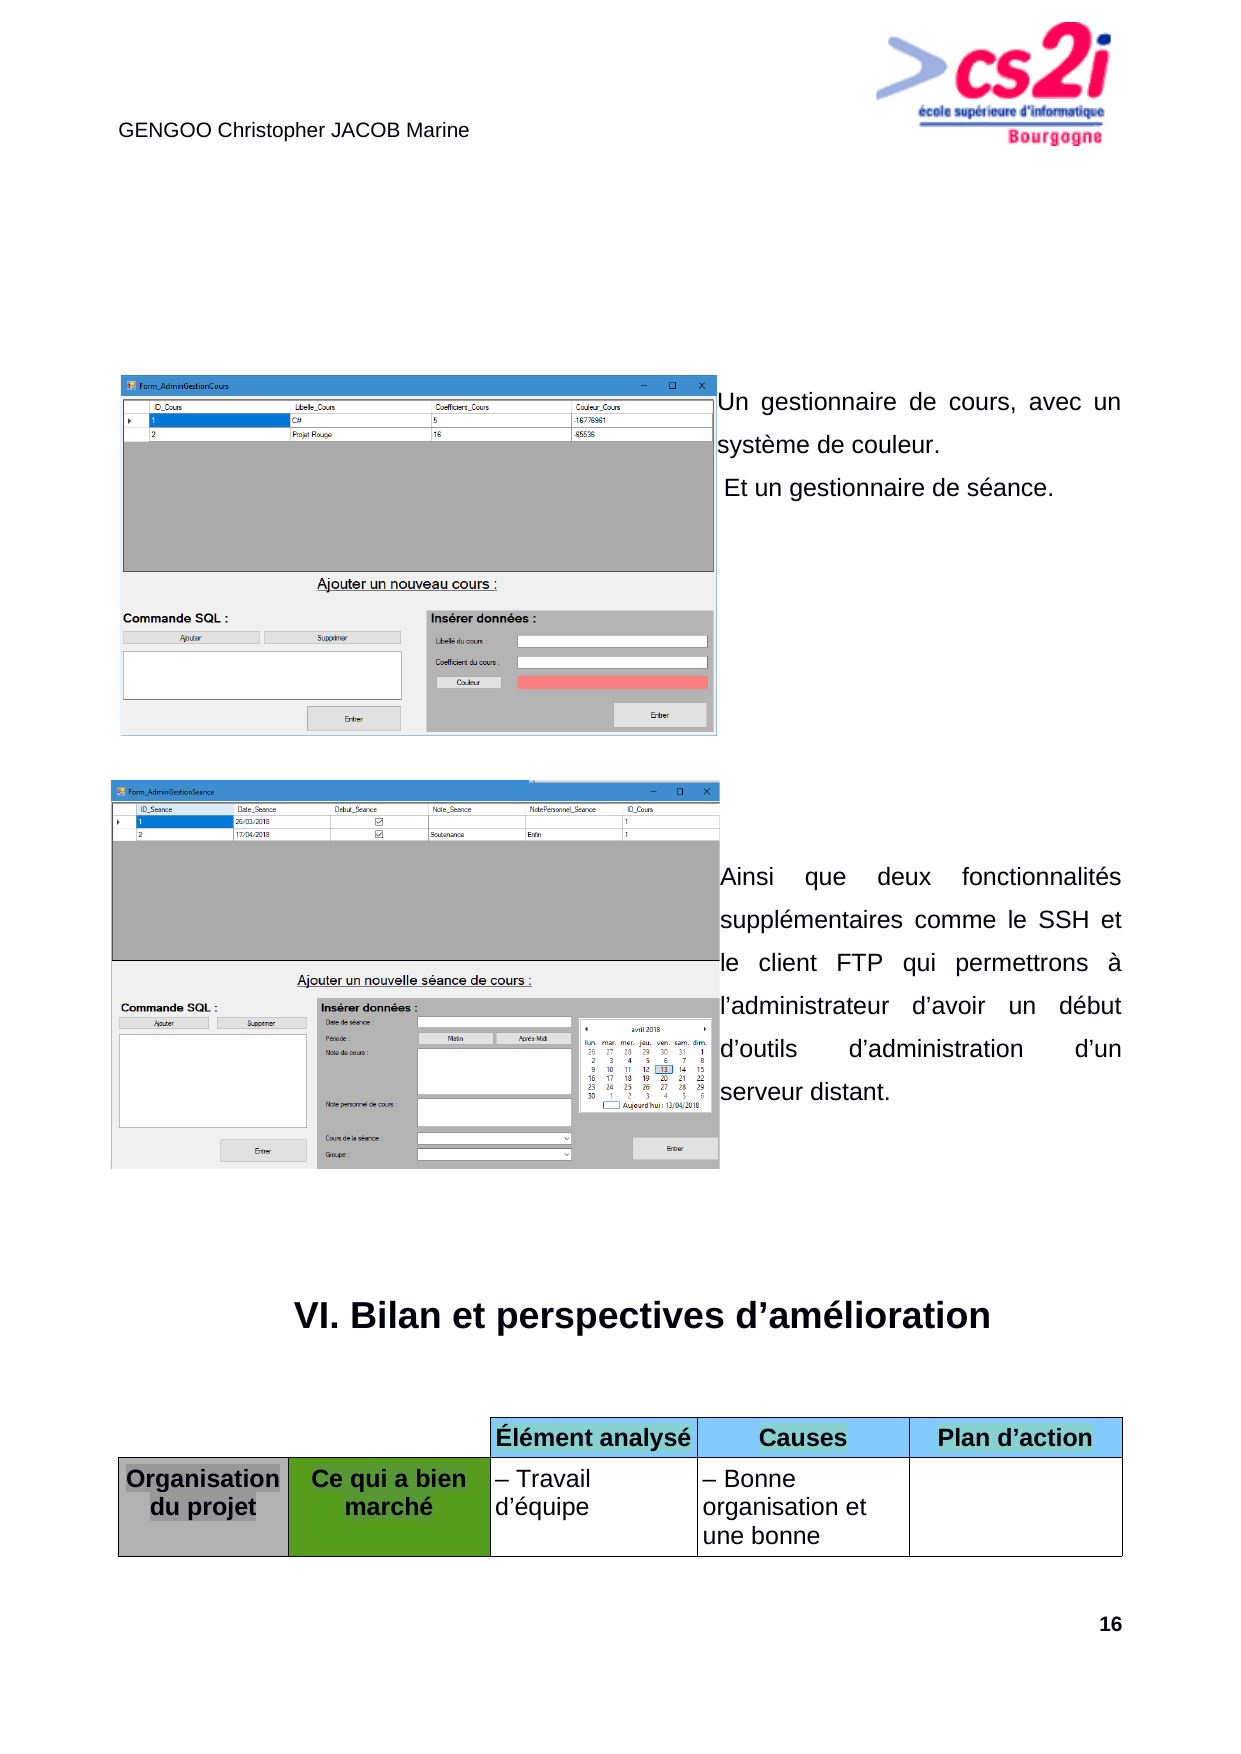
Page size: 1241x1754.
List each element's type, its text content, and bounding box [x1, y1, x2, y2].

picture [876, 22, 1111, 146]
table_cell Ce qui a bien marché [289, 1458, 490, 1556]
picture [120, 375, 717, 736]
table_cell – Travail d’équipe [491, 1458, 697, 1556]
subtitle VI. Bilan et perspectives d’amélioration [118, 1293, 1122, 1336]
table_cell – Bonne organisation et une bonne [698, 1458, 909, 1556]
table_header [289, 1417, 490, 1457]
table_header Élément analysé [491, 1418, 697, 1457]
table_cell Organisation du projet [119, 1458, 288, 1556]
picture [110, 780, 720, 1169]
table_header Causes [698, 1418, 909, 1457]
text Et un gestionnaire de séance. [717, 473, 1122, 502]
table_cell [910, 1458, 1122, 1556]
table_header [118, 1417, 288, 1457]
table_header Plan d’action [910, 1418, 1122, 1457]
text Un gestionnaire de cours, avec un système de couleur. [717, 387, 1122, 459]
text Ainsi que deux fonctionnalités supplémentaires comme le SSH et le client FTP qui permettrons à l’administrateur d’avoir un début d’outils d’administration d’un serveur distant. [720, 862, 1122, 1106]
